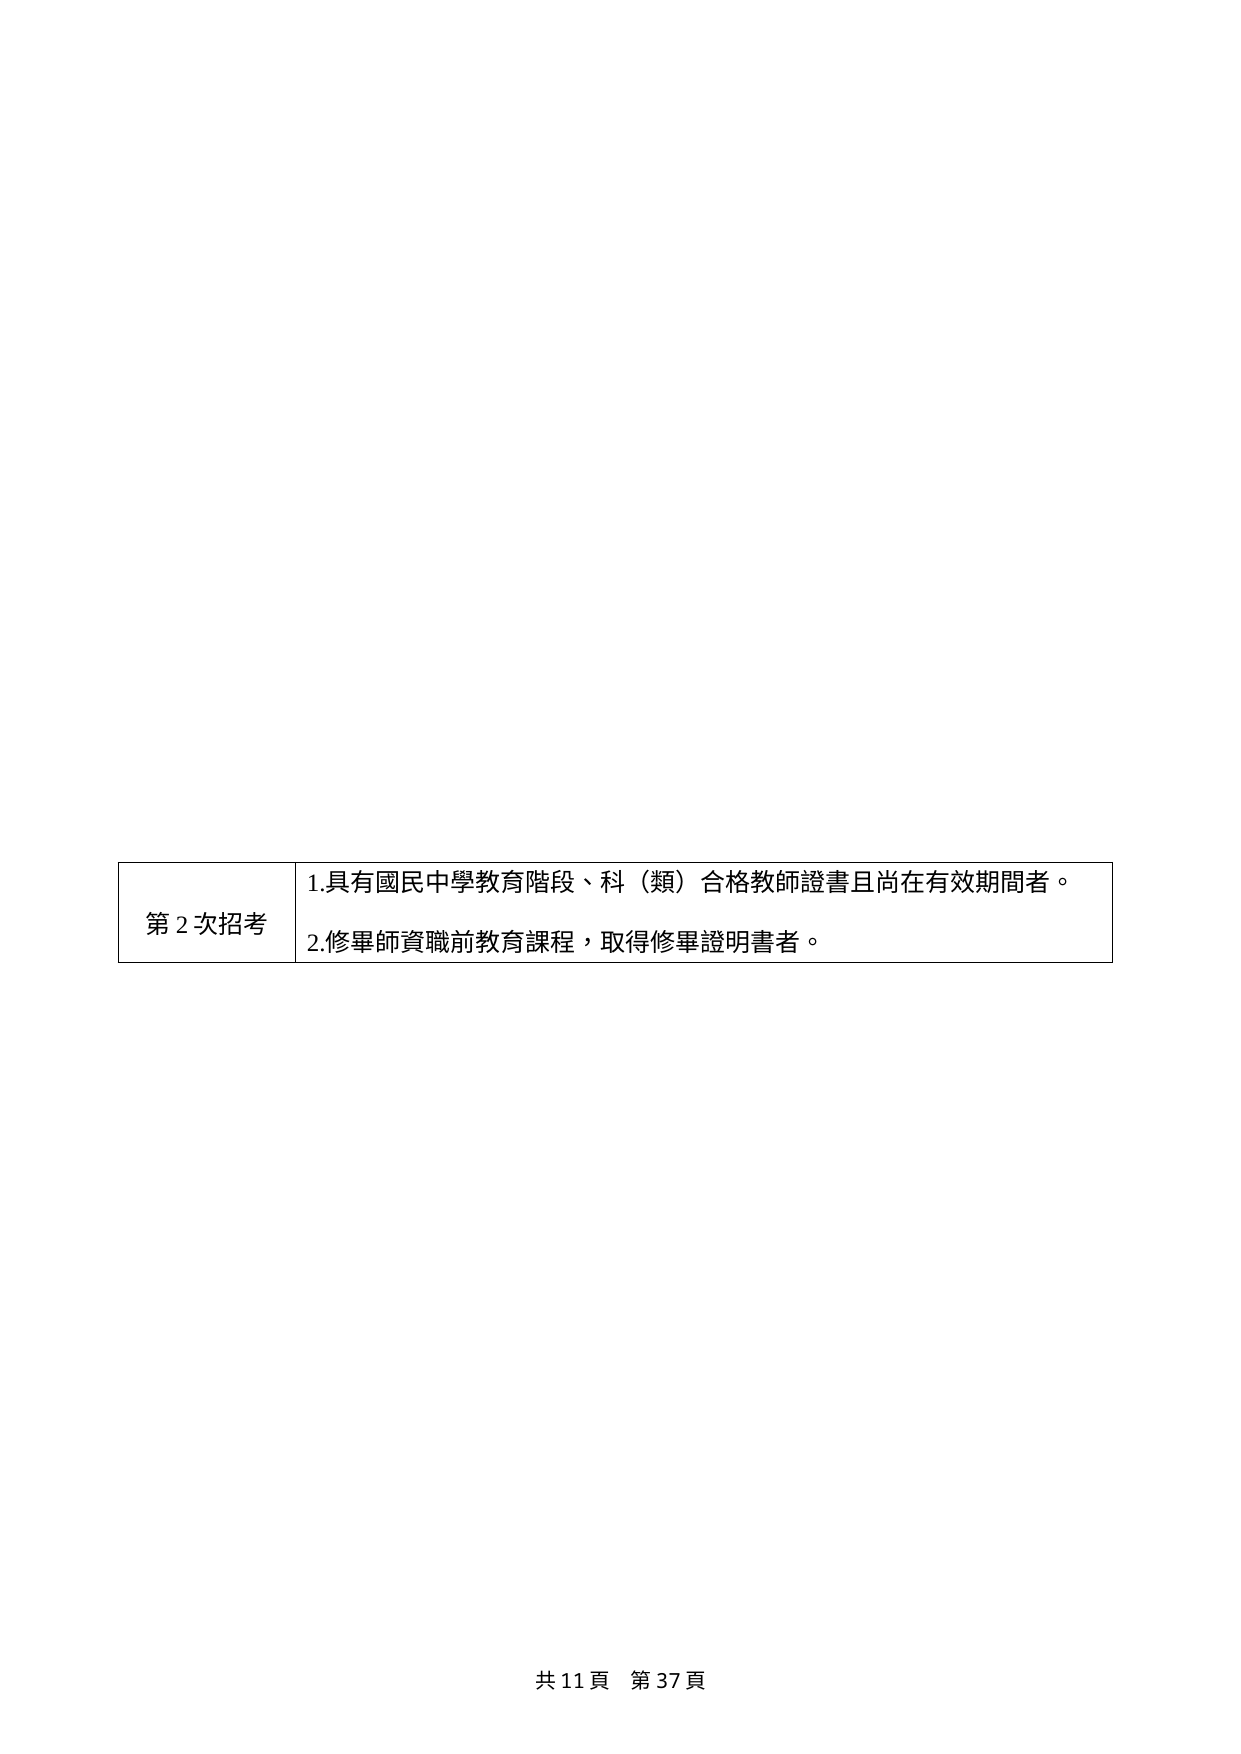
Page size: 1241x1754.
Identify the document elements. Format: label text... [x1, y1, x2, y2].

table_cell 1.具有國民中學教育階段、科（類）合格教師證書且尚在有效期間者。 2.修畢師資職前教育課程，取得修畢證明書者。 [296, 863, 1112, 962]
table_cell 第2次招考 [119, 863, 295, 962]
